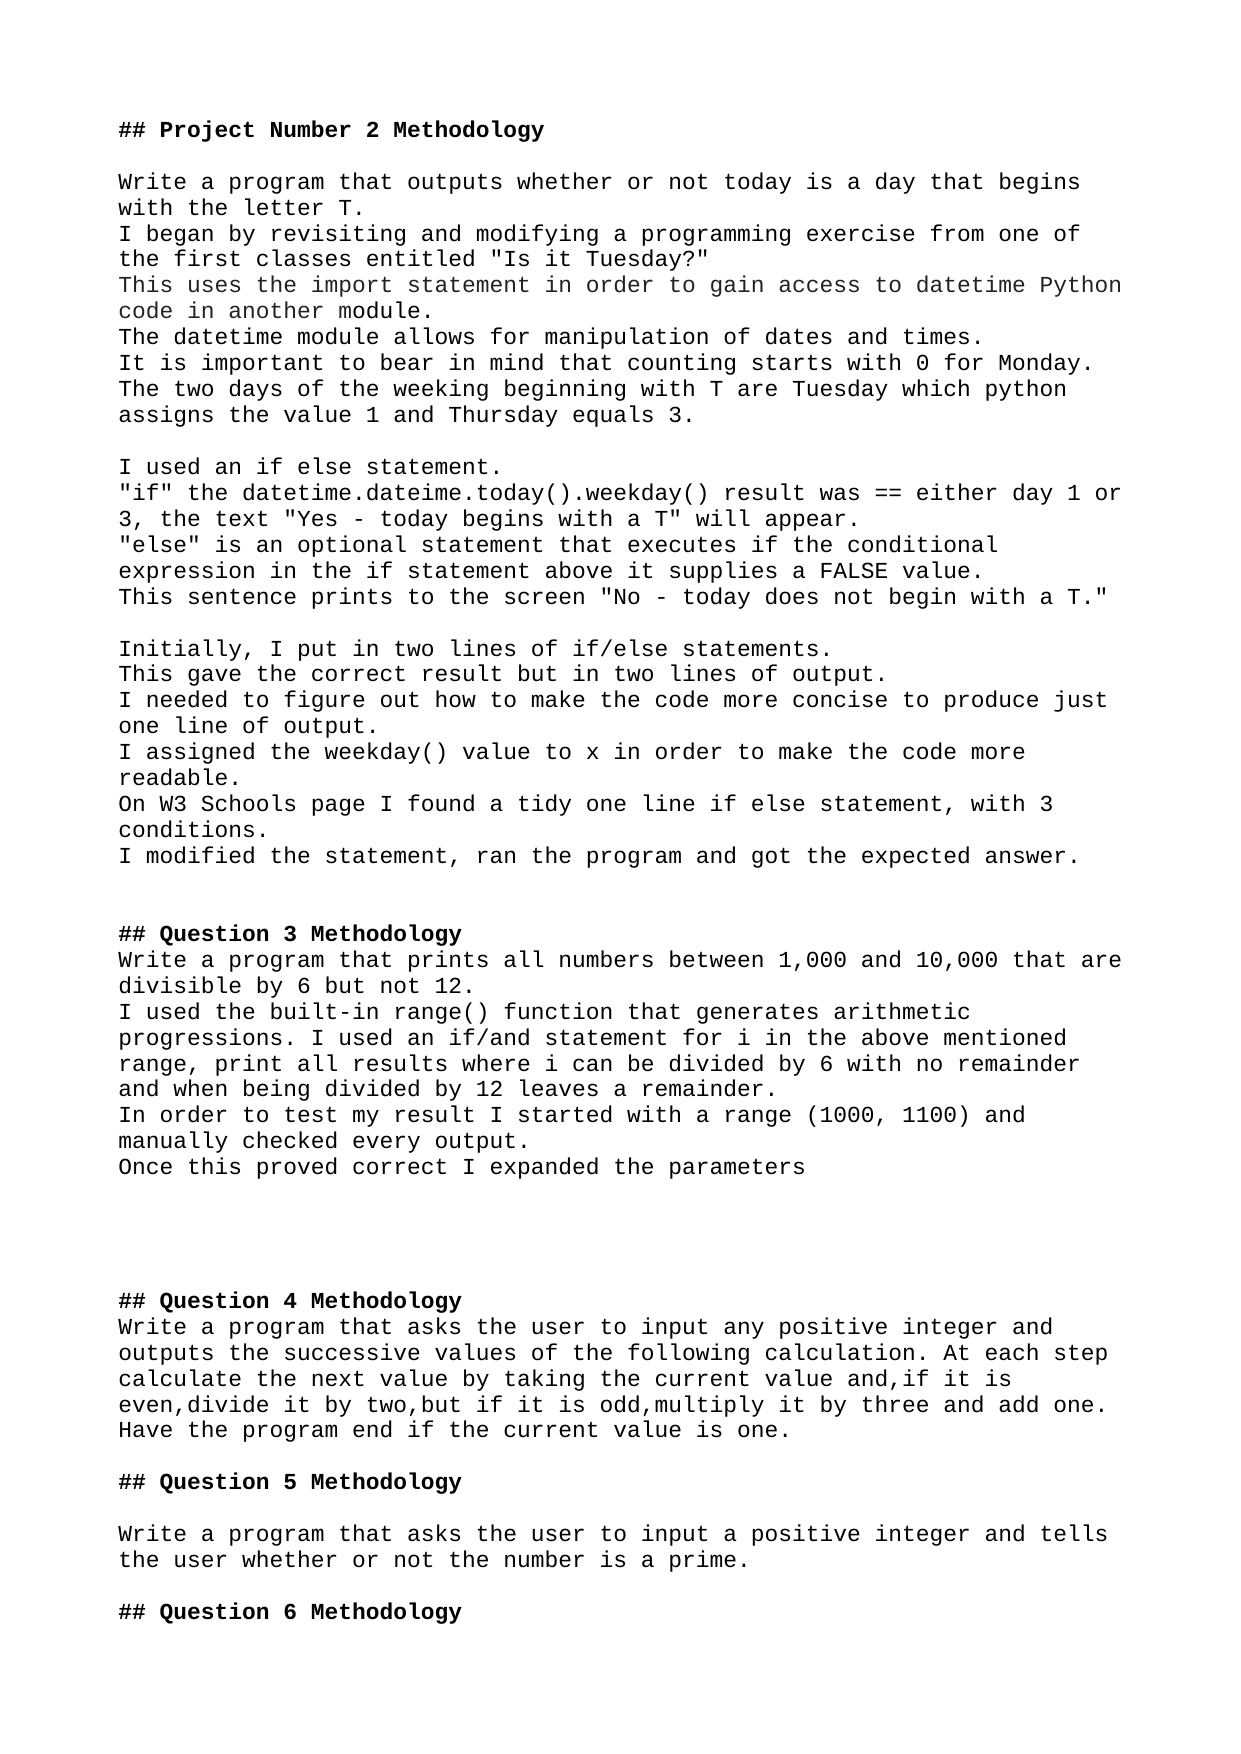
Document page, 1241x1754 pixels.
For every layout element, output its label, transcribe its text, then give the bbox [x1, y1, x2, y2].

text I used the built-in range() function that generates arithmetic progressions. I used an if/and statement for i in the above mentioned range, print all results where i can be divided by 6 with no remainder [118, 1000, 1122, 1078]
text Once this proved correct I expanded the parameters [118, 1156, 1122, 1182]
text and when being divided by 12 leaves a remainder. [118, 1078, 1122, 1104]
text I needed to figure out how to make the code more concise to produce just one line of output. [118, 689, 1122, 741]
text ## Question 5 Methodology [118, 1471, 1122, 1497]
text The two days of the weeking beginning with T are Tuesday which python assigns the value 1 and Thursday equals 3. [118, 377, 1122, 429]
text ## Question 6 Methodology [118, 1600, 1122, 1626]
text It is important to bear in mind that counting starts with 0 for Monday. [118, 352, 1122, 377]
text ## Question 3 Methodology [118, 922, 1122, 948]
text Write a program that outputs whether or not today is a day that begins with the letter T. [118, 170, 1122, 222]
text ## Question 4 Methodology [118, 1289, 1122, 1315]
text This gave the correct result but in two lines of output. [118, 663, 1122, 689]
text Write a program that asks the user to input a positive integer and tells the user whether or not the number is a prime. [118, 1523, 1122, 1574]
text Write a program that prints all numbers between 1,000 and 10,000 that are divisible by 6 but not 12. [118, 948, 1122, 1000]
text This uses the import statement in order to gain access to datetime Python code in another module. [118, 274, 1122, 326]
text The datetime module allows for manipulation of dates and times. [118, 326, 1122, 352]
text Write a program that asks the user to input any positive integer and outputs the successive values of the following calculation. At each step calculate the next value by taking the current value and,if it is even,divide it by two,but if it is odd,multiply it by three and add one. Have the program end if the current value is one. [118, 1315, 1122, 1445]
text "if" the datetime.dateime.today().weekday() result was == either day 1 or 3, the text "Yes - today begins with a T" will appear. [118, 481, 1122, 533]
text I modified the statement, ran the program and got the expected answer. [118, 844, 1122, 870]
text "else" is an optional statement that executes if the conditional expression in the if statement above it supplies a FALSE value. [118, 533, 1122, 585]
text Initially, I put in two lines of if/else statements. [118, 637, 1122, 663]
text I used an if else statement. [118, 455, 1122, 481]
text ## Project Number 2 Methodology [118, 118, 1122, 144]
text I began by revisiting and modifying a programming exercise from one of the first classes entitled "Is it Tuesday?" [118, 222, 1122, 274]
text This sentence prints to the screen "No - today does not begin with a T." [118, 585, 1122, 611]
text In order to test my result I started with a range (1000, 1100) and manually checked every output. [118, 1104, 1122, 1156]
text I assigned the weekday() value to x in order to make the code more readable. [118, 741, 1122, 792]
text On W3 Schools page I found a tidy one line if else statement, with 3 conditions. [118, 792, 1122, 844]
